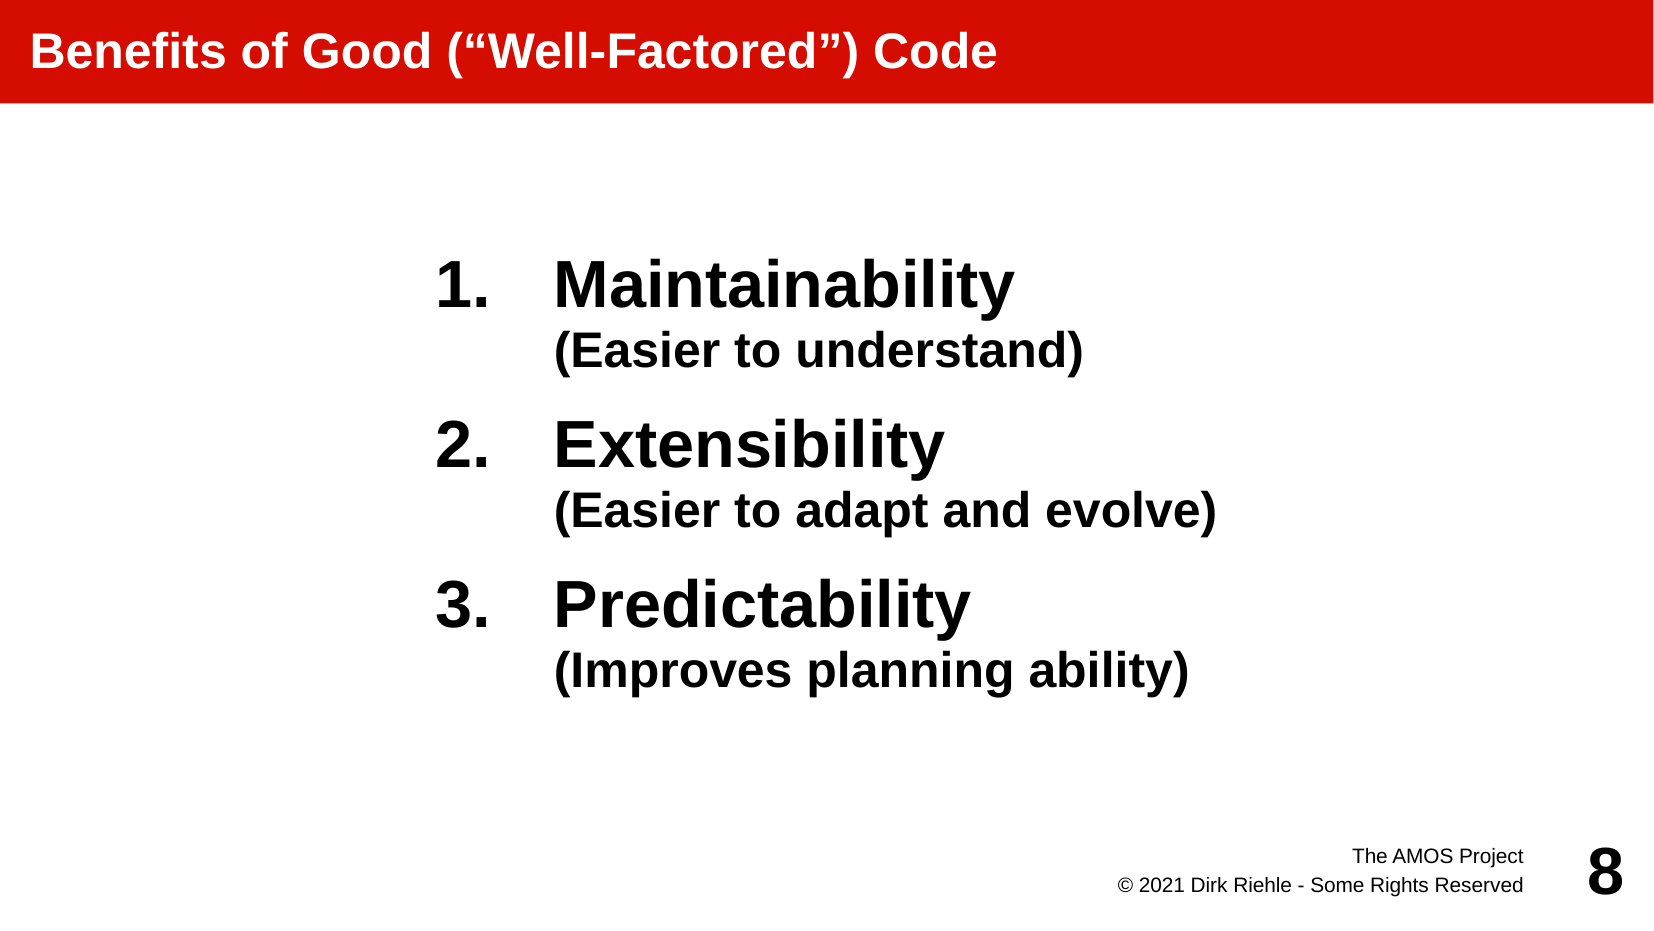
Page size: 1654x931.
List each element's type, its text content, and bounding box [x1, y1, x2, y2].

subtitle Maintainability (Easier to understand) Extensibility (Easier to adapt and evolve) Predictability (Improves planning ability) [29, 132, 1625, 813]
title Benefits of Good (“Well-Factored”) Code [0, 0, 1654, 104]
